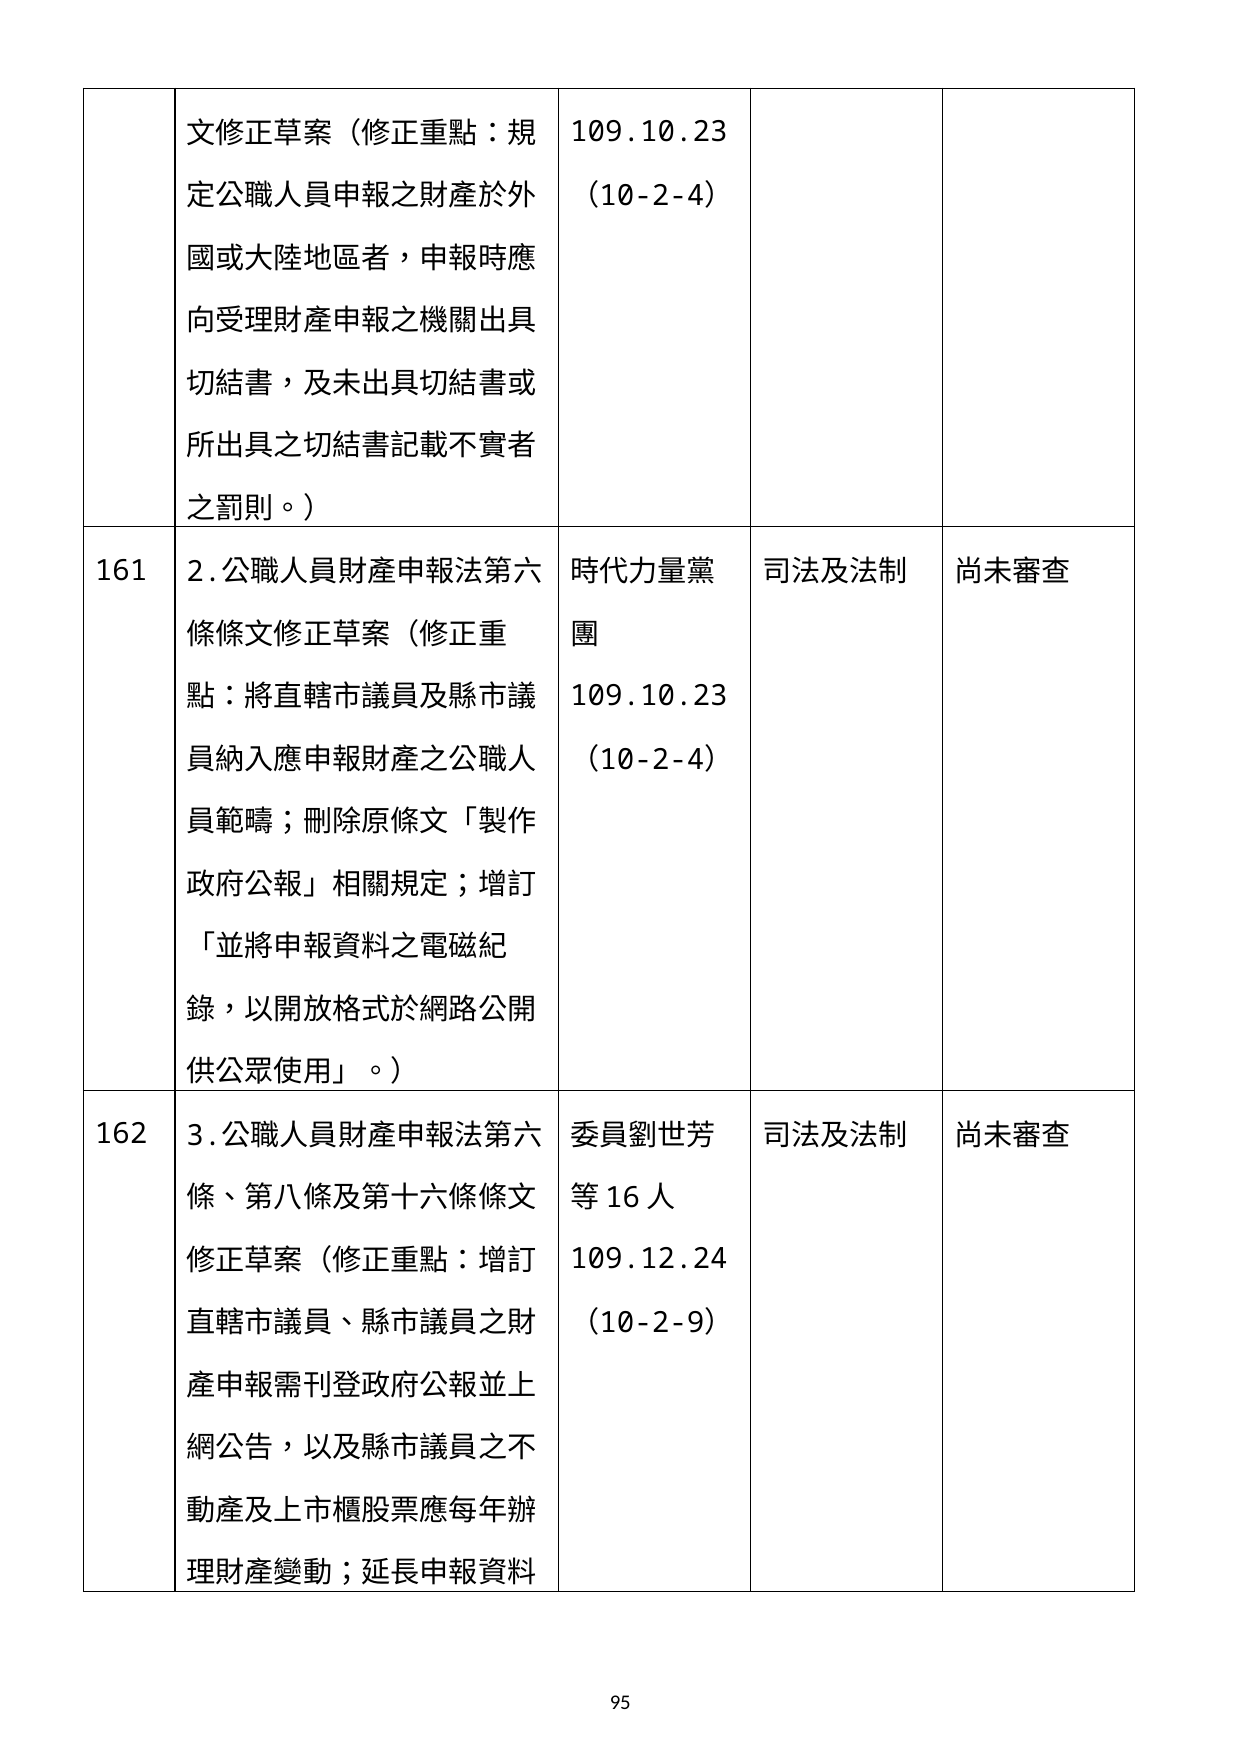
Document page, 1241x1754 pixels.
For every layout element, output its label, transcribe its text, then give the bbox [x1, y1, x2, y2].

table_cell 司法及法制 [751, 527, 942, 1090]
table_cell 161 [84, 527, 174, 1090]
table_cell 委員劉世芳等16人 109.12.24 （10-2-9） [559, 1091, 750, 1591]
table_cell 時代力量黨團 109.10.23 （10-2-4） [559, 527, 750, 1090]
table_cell 162 [84, 1091, 174, 1591]
table_cell [943, 89, 1134, 526]
table_cell [84, 89, 174, 526]
table_cell 司法及法制 [751, 1091, 942, 1591]
table_cell [751, 89, 942, 526]
table_cell 2.公職人員財產申報法第六條條文修正草案（修正重點：將直轄市議員及縣市議員納入應申報財產之公職人員範疇；刪除原條文「製作政府公報」相關規定；增訂「並將申報資料之電磁紀錄，以開放格式於網路公開供公眾使用」。） [176, 527, 558, 1090]
table_cell 尚未審查 [943, 1091, 1134, 1591]
table_cell 109.10.23 （10-2-4） [559, 89, 750, 526]
table_cell 尚未審查 [943, 527, 1134, 1090]
table_cell 文修正草案（修正重點：規定公職人員申報之財產於外國或大陸地區者，申報時應向受理財產申報之機關出具切結書，及未出具切結書或所出具之切結書記載不實者之罰則。） [176, 89, 558, 526]
table_cell 3.公職人員財產申報法第六條、第八條及第十六條條文修正草案（修正重點：增訂直轄市議員、縣市議員之財產申報需刊登政府公報並上網公告，以及縣市議員之不動產及上市櫃股票應每年辦理財產變動；延長申報資料 [176, 1091, 558, 1591]
